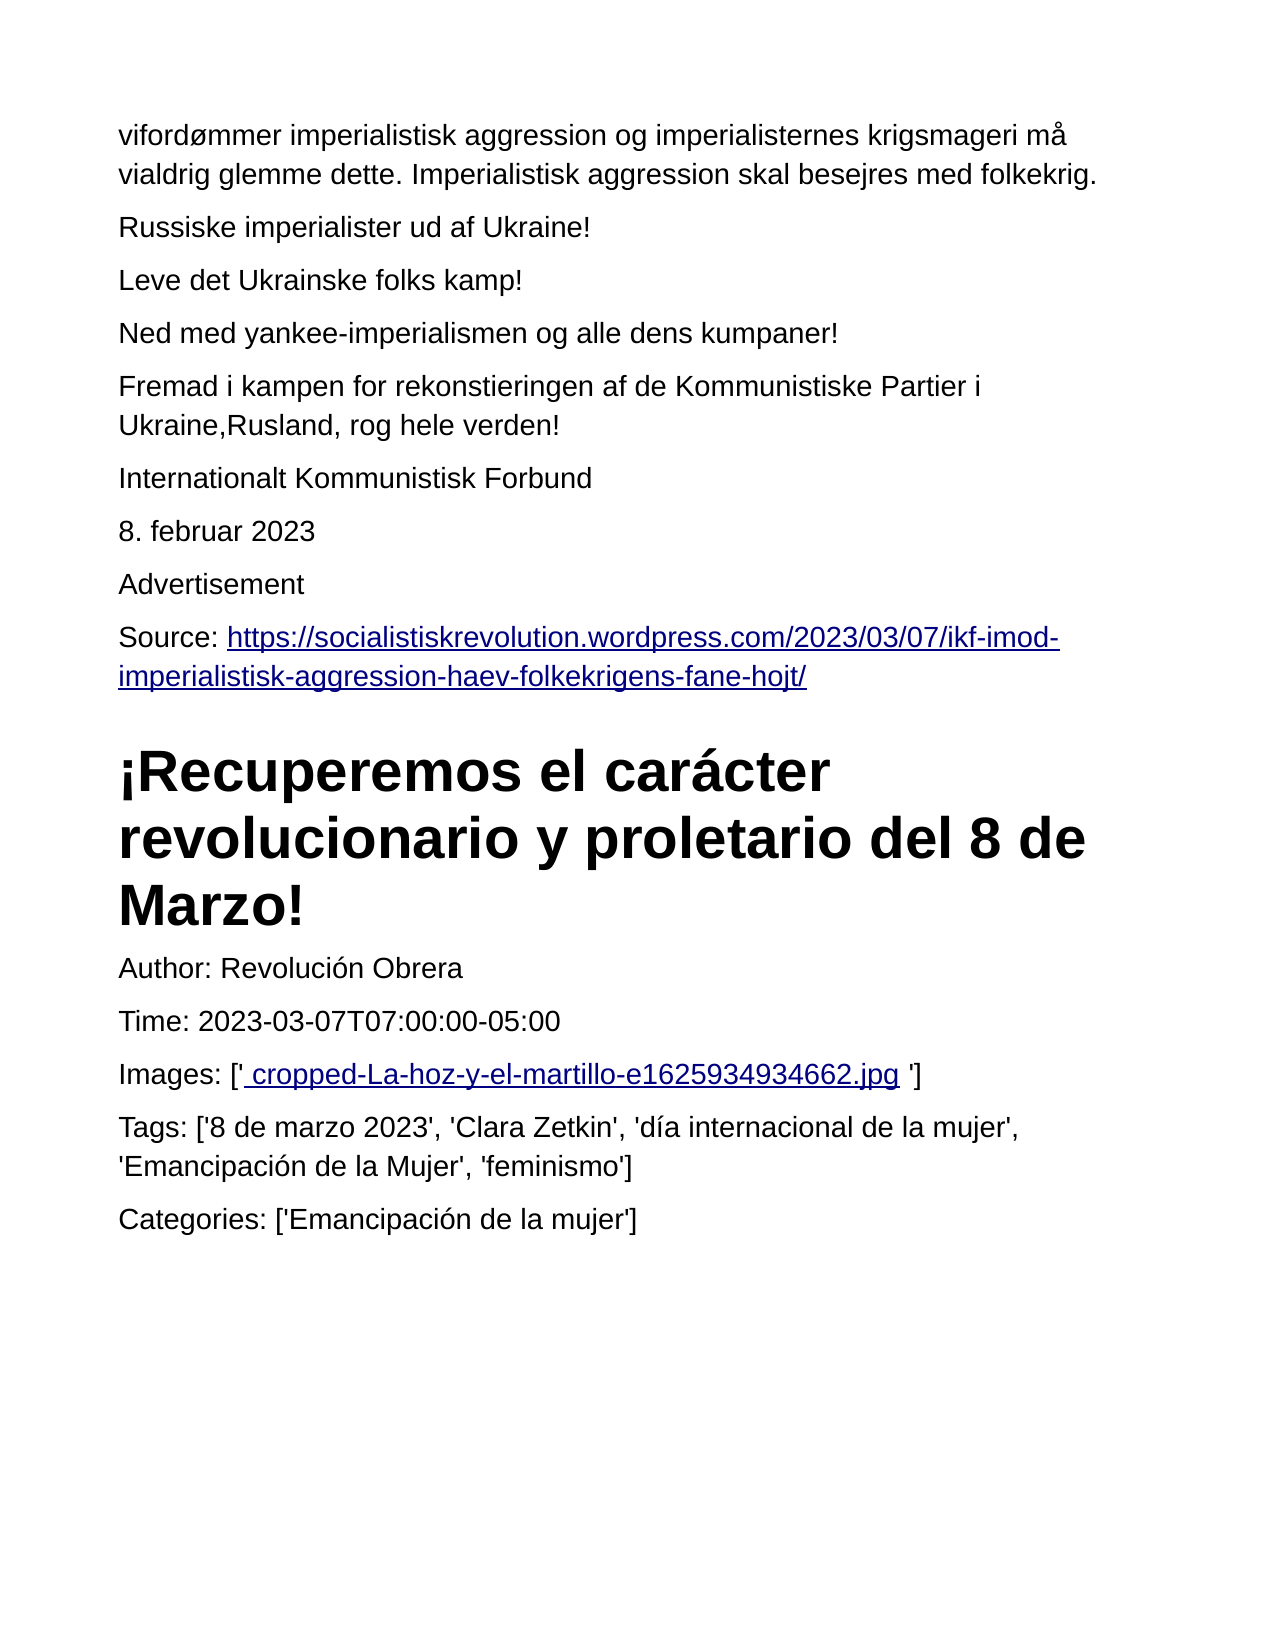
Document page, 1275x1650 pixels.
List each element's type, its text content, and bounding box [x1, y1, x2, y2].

text Ned med yankee-imperialismen og alle dens kumpaner! [118, 316, 1157, 349]
text Categories: ['Emancipación de la mujer'] [118, 1202, 1157, 1235]
text Tags: ['8 de marzo 2023', 'Clara Zetkin', 'día internacional de la mujer', 'Emancipación de la Mujer', 'feminismo'] [118, 1110, 1157, 1182]
text Internationalt Kommunistisk Forbund [118, 461, 1157, 494]
text Source: https://socialistiskrevolution.wordpress.com/2023/03/07/ikf-imod-imperialistisk-aggression-haev-folkekrigens-fane-hojt/ [118, 620, 1157, 692]
subtitle ¡Recuperemos el carácter revolucionario y proletario del 8 de Marzo! [118, 737, 1157, 938]
text Author: Revolución Obrera [118, 951, 1157, 984]
text Russiske imperialister ud af Ukraine! [118, 210, 1157, 243]
text Fremad i kampen for rekonstieringen af de Kommunistiske Partier i Ukraine,Rusland, rog hele verden! [118, 369, 1157, 441]
text Images: [' cropped-La-hoz-y-el-martillo-e1625934934662.jpg '] [118, 1057, 1157, 1090]
text Leve det Ukrainske folks kamp! [118, 263, 1157, 296]
text Advertisement [118, 567, 1157, 601]
text Time: 2023-03-07T07:00:00-05:00 [118, 1004, 1157, 1037]
text 8. februar 2023 [118, 514, 1157, 547]
text vifordømmer imperialistisk aggression og imperialisternes krigsmageri må vialdrig glemme dette. Imperialistisk aggression skal besejres med folkekrig. [118, 118, 1157, 190]
